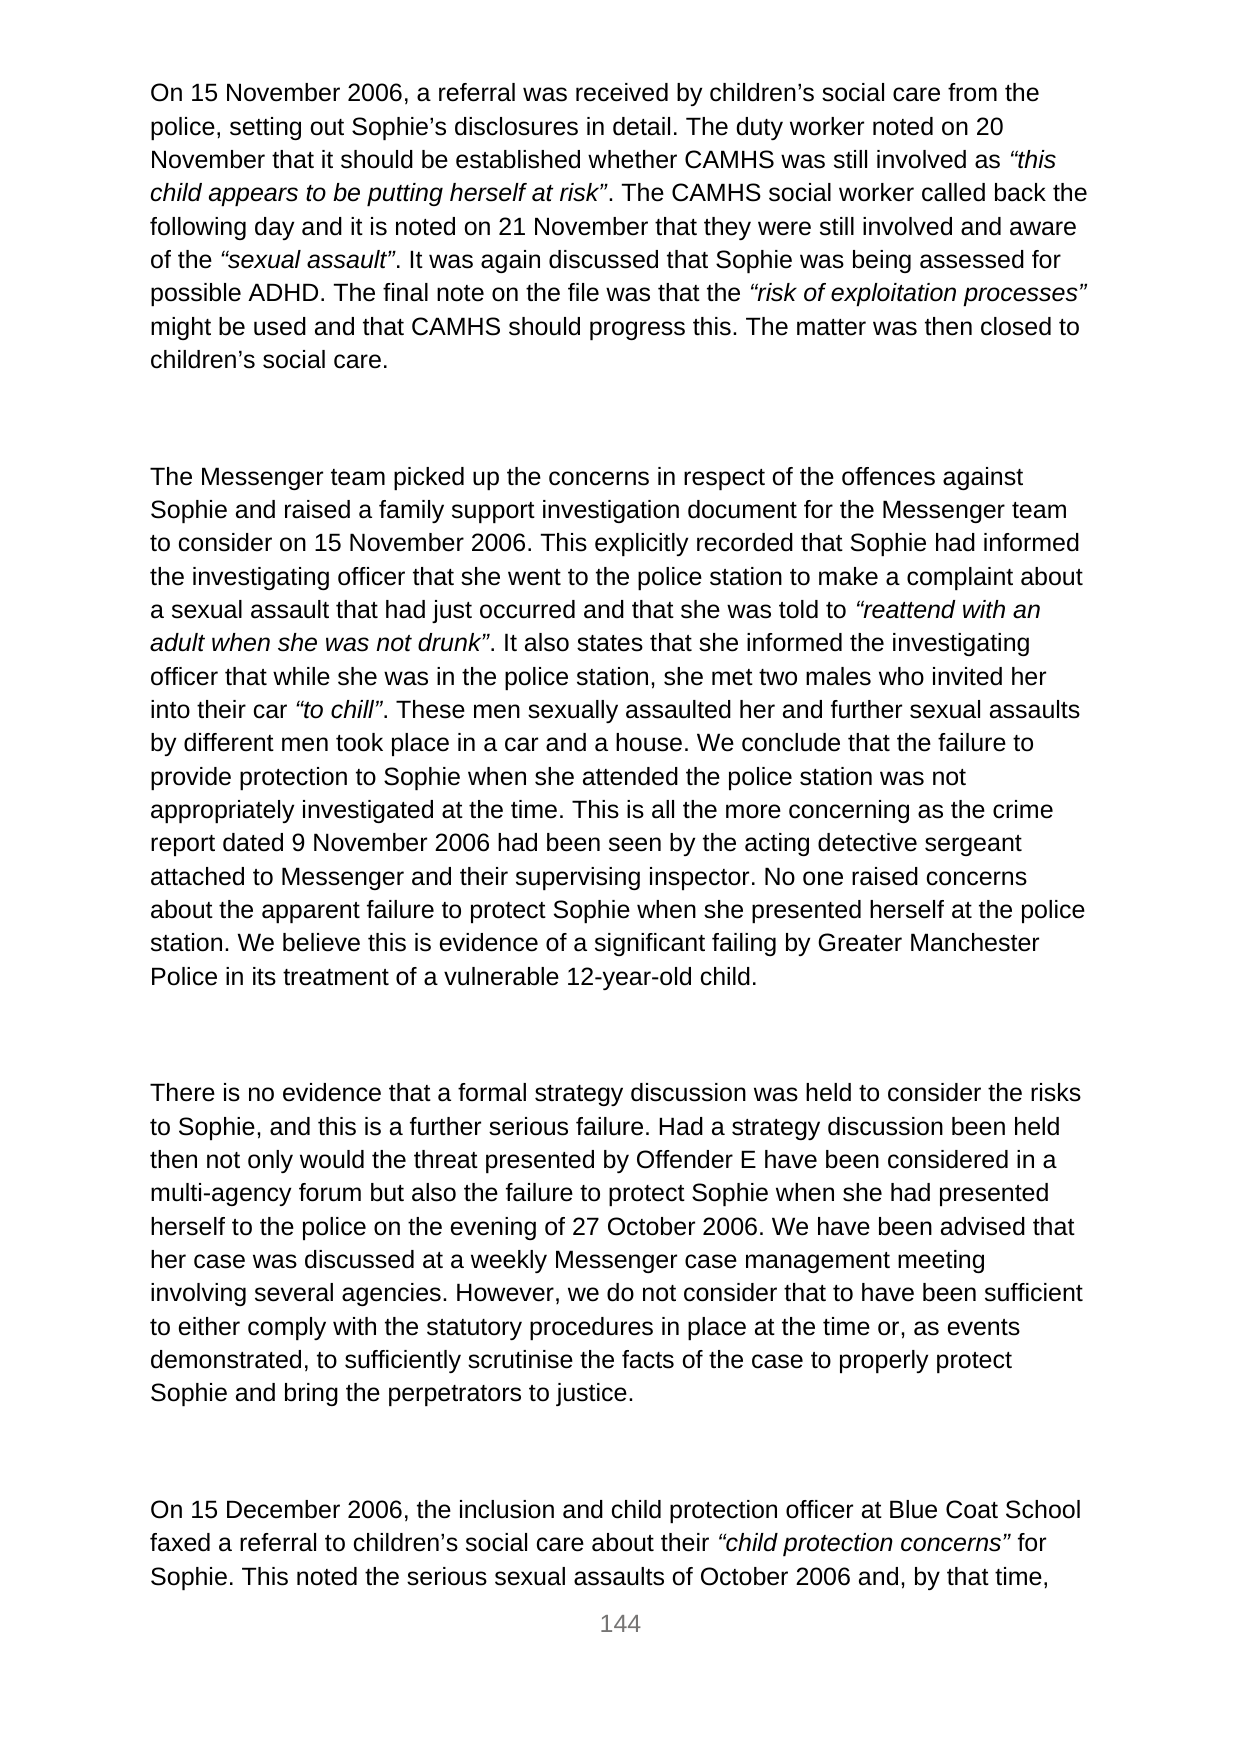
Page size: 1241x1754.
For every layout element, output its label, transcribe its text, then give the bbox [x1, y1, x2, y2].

text The Messenger team picked up the concerns in respect of the offences against Sophie and raised a family support investigation document for the Messenger team to consider on 15 November 2006. This explicitly recorded that Sophie had informed the investigating officer that she went to the police station to make a complaint about a sexual assault that had just occurred and that she was told to “reattend with an adult when she was not drunk”. It also states that she informed the investigating officer that while she was in the police station, she met two males who invited her into their car “to chill”. These men sexually assaulted her and further sexual assaults by different men took place in a car and a house. We conclude that the failure to provide protection to Sophie when she attended the police station was not appropriately investigated at the time. This is all the more concerning as the crime report dated 9 November 2006 had been seen by the acting detective sergeant attached to Messenger and their supervising inspector. No one raised concerns about the apparent failure to protect Sophie when she presented herself at the police station. We believe this is evidence of a significant failing by Greater Manchester Police in its treatment of a vulnerable 12-year-old child. [150, 458, 1090, 992]
text There is no evidence that a formal strategy discussion was held to consider the risks to Sophie, and this is a further serious failure. Had a strategy discussion been held then not only would the threat presented by Offender E have been considered in a multi-agency forum but also the failure to protect Sophie when she had presented herself to the police on the evening of 27 October 2006. We have been advised that her case was discussed at a weekly Messenger case management meeting involving several agencies. However, we do not consider that to have been sufficient to either comply with the statutory procedures in place at the time or, as events demonstrated, to sufficiently scrutinise the facts of the case to properly protect Sophie and bring the perpetrators to justice. [150, 1075, 1090, 1408]
text On 15 December 2006, the inclusion and child protection officer at Blue Coat School faxed a referral to children’s social care about their “child protection concerns” for Sophie. This noted the serious sexual assaults of October 2006 and, by that time, [150, 1492, 1090, 1592]
text On 15 November 2006, a referral was received by children’s social care from the police, setting out Sophie’s disclosures in detail. The duty worker noted on 20 November that it should be established whether CAMHS was still involved as “this child appears to be putting herself at risk”. The CAMHS social worker called back the following day and it is noted on 21 November that they were still involved and aware of the “sexual assault”. It was again discussed that Sophie was being assessed for possible ADHD. The final note on the file was that the “risk of exploitation processes” might be used and that CAMHS should progress this. The matter was then closed to children’s social care. [150, 75, 1090, 375]
